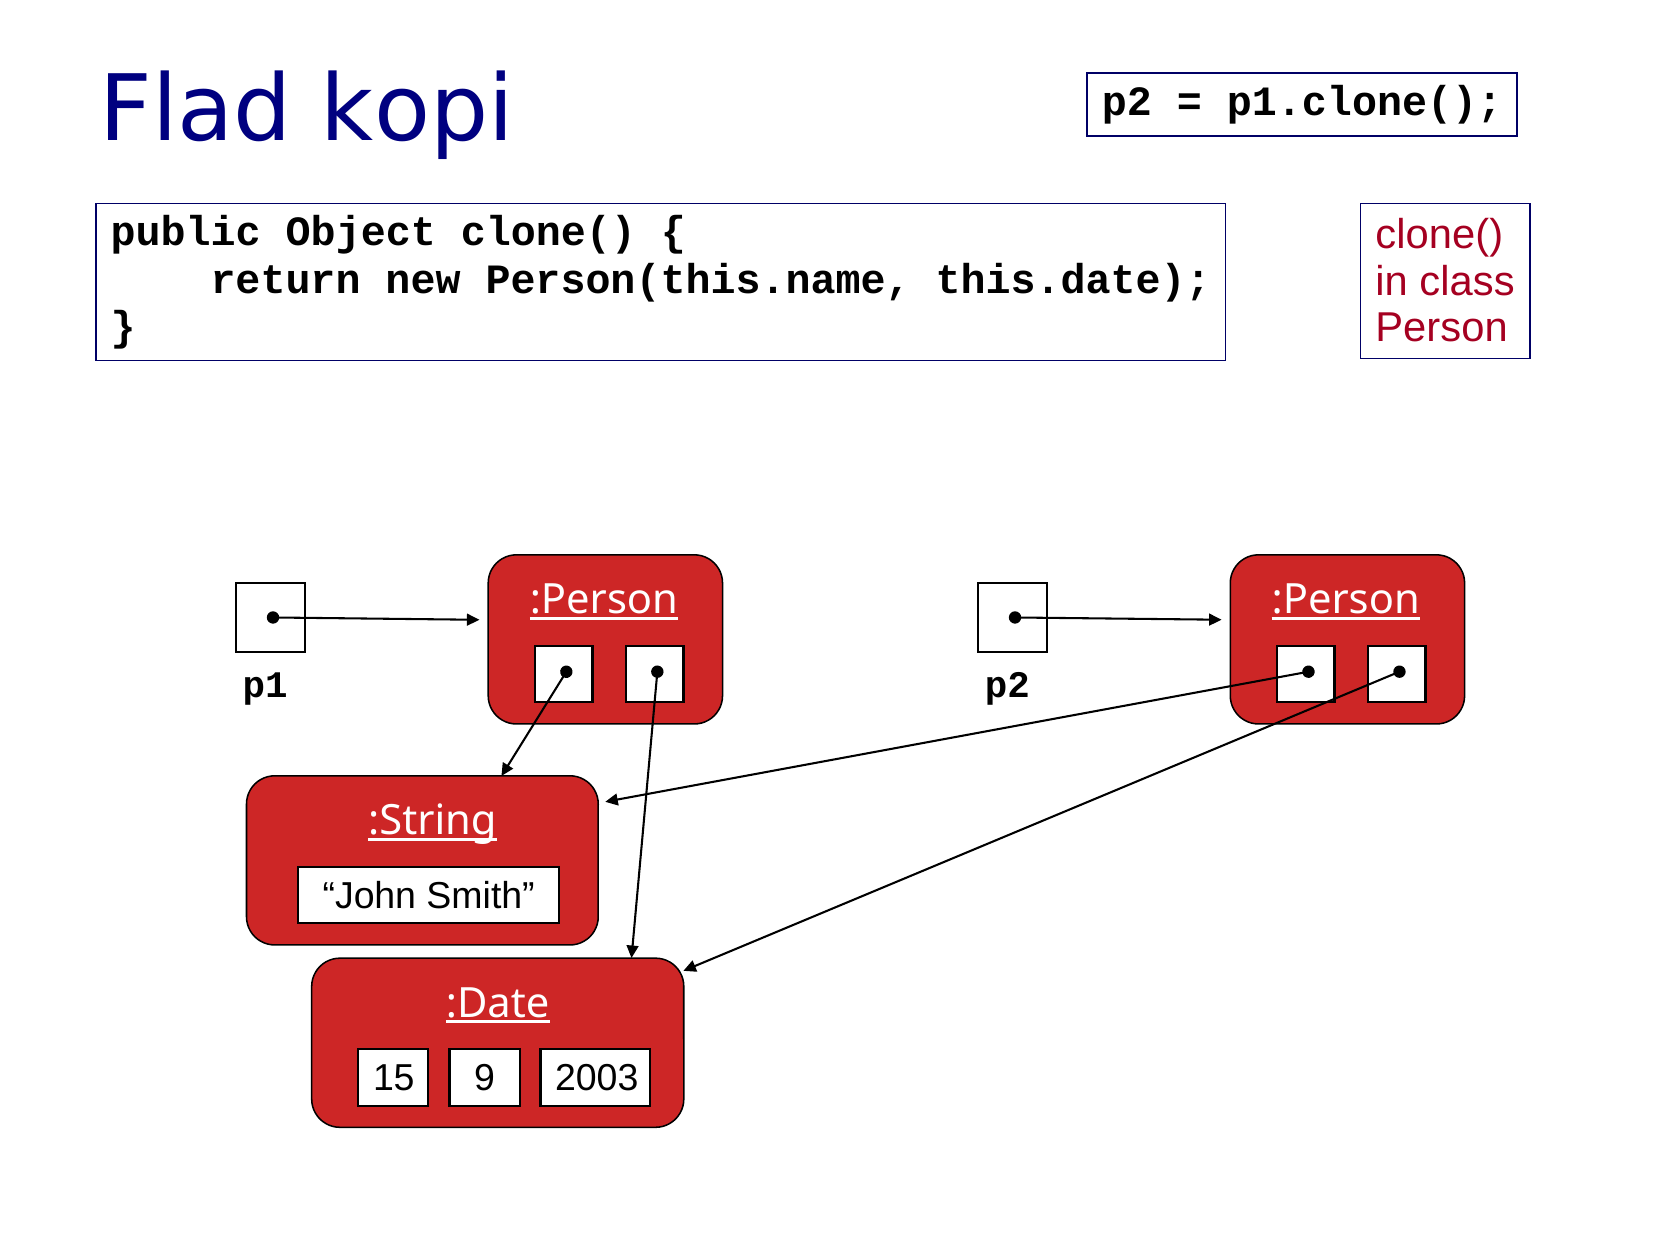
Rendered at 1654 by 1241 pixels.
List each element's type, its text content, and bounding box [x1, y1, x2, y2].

text_box [311, 1037, 684, 1128]
text_box :String [246, 782, 619, 855]
text_box p2 = p1.clone(); [1087, 73, 1517, 136]
text_box [257, 775, 588, 782]
text_box [1230, 634, 1465, 724]
text_box p1 [227, 658, 303, 716]
text_box [488, 634, 723, 724]
text_box 15 [358, 1049, 429, 1106]
text_box [246, 855, 599, 945]
text_box [321, 958, 674, 965]
text_box clone() in class Person [1360, 203, 1530, 359]
text_box “John Smith” [298, 866, 559, 924]
text_box [498, 554, 712, 561]
text_box p2 [969, 658, 1045, 716]
text_box 9 [449, 1049, 520, 1106]
text_box :Person [484, 561, 723, 634]
title Flad kopi [84, 39, 1569, 178]
text_box [1240, 554, 1454, 561]
text_box 2003 [540, 1049, 650, 1106]
text_box public Object clone() { return new Person(this.name, this.date); } [95, 203, 1226, 361]
text_box :Person [1226, 561, 1465, 634]
text_box :Date [311, 965, 684, 1037]
